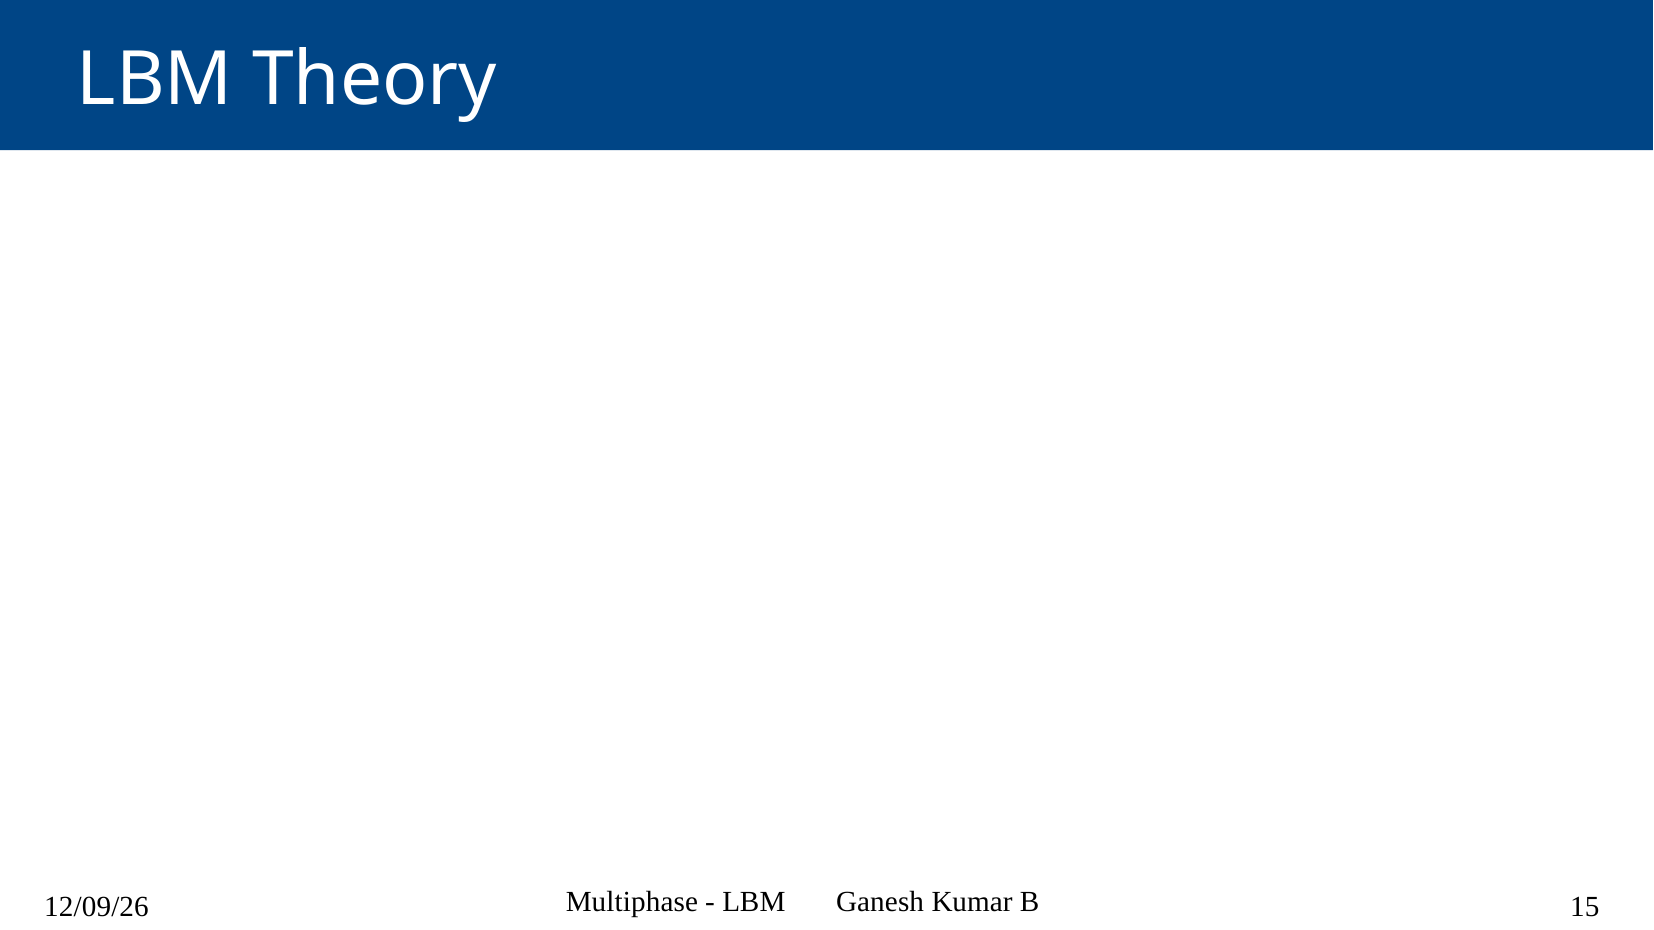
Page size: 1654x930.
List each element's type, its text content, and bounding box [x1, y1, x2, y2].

title LBM Theory [0, 0, 1653, 151]
